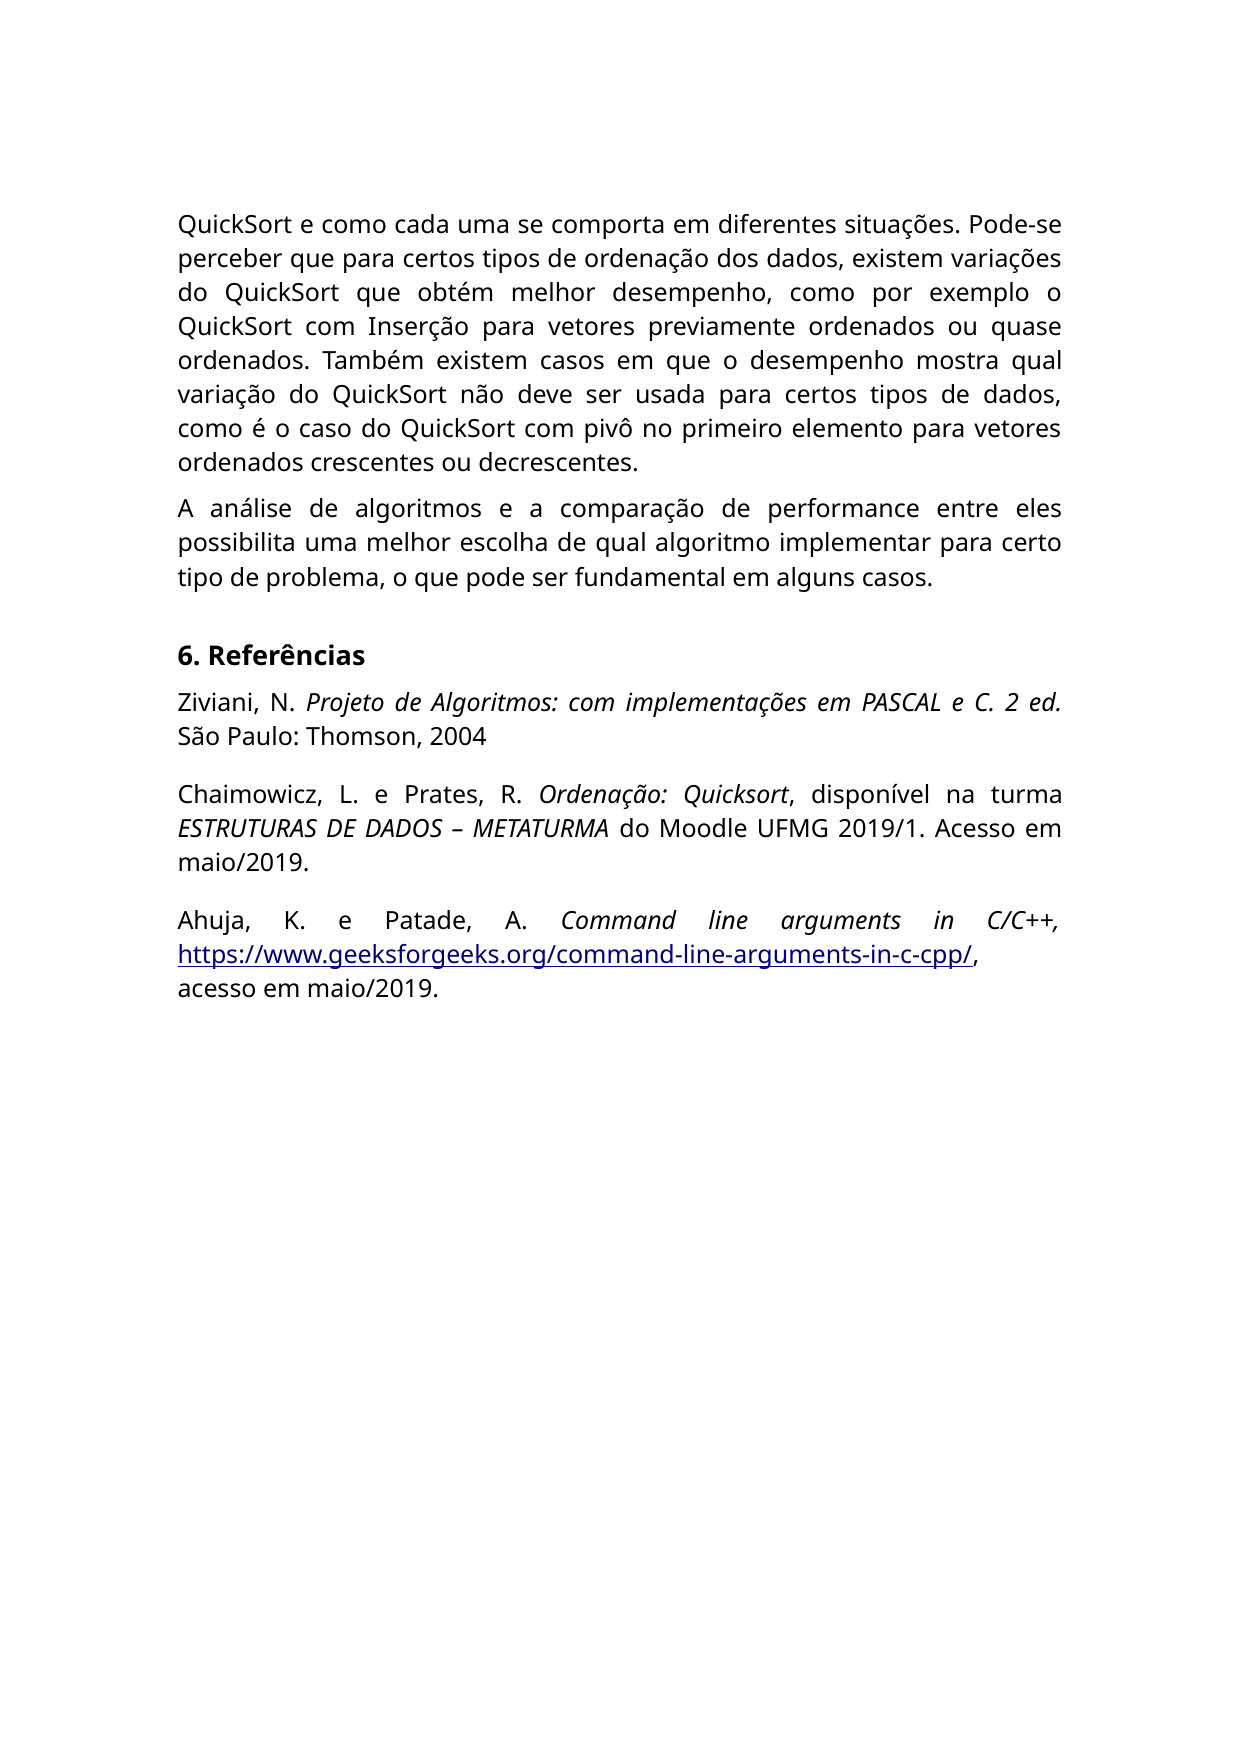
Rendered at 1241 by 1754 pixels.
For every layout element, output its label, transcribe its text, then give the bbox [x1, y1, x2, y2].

text QuickSort e como cada uma se comporta em diferentes situações. Pode-se perceber que para certos tipos de ordenação dos dados, existem variações do QuickSort que obtém melhor desempenho, como por exemplo o QuickSort com Inserção para vetores previamente ordenados ou quase ordenados. Também existem casos em que o desempenho mostra qual variação do QuickSort não deve ser usada para certos tipos de dados, como é o caso do QuickSort com pivô no primeiro elemento para vetores ordenados crescentes ou decrescentes. [177, 207, 1063, 479]
text Ziviani, N. Projeto de Algoritmos: com implementações em PASCAL e C. 2 ed. São Paulo: Thomson, 2004 [177, 685, 1063, 753]
text Ahuja, K. e Patade, A. Command line arguments in C/C++, https://www.geeksforgeeks.org/command-line-arguments-in-c-cpp/, acesso em maio/2019. [177, 903, 1063, 1005]
text Chaimowicz, L. e Prates, R. Ordenação: Quicksort, disponível na turma ESTRUTURAS DE DADOS – METATURMA do Moodle UFMG 2019/1. Acesso em maio/2019. [177, 777, 1063, 879]
text 6. Referências [177, 636, 1063, 673]
text A análise de algoritmos e a comparação de performance entre eles possibilita uma melhor escolha de qual algoritmo implementar para certo tipo de problema, o que pode ser fundamental em alguns casos. [177, 491, 1063, 593]
